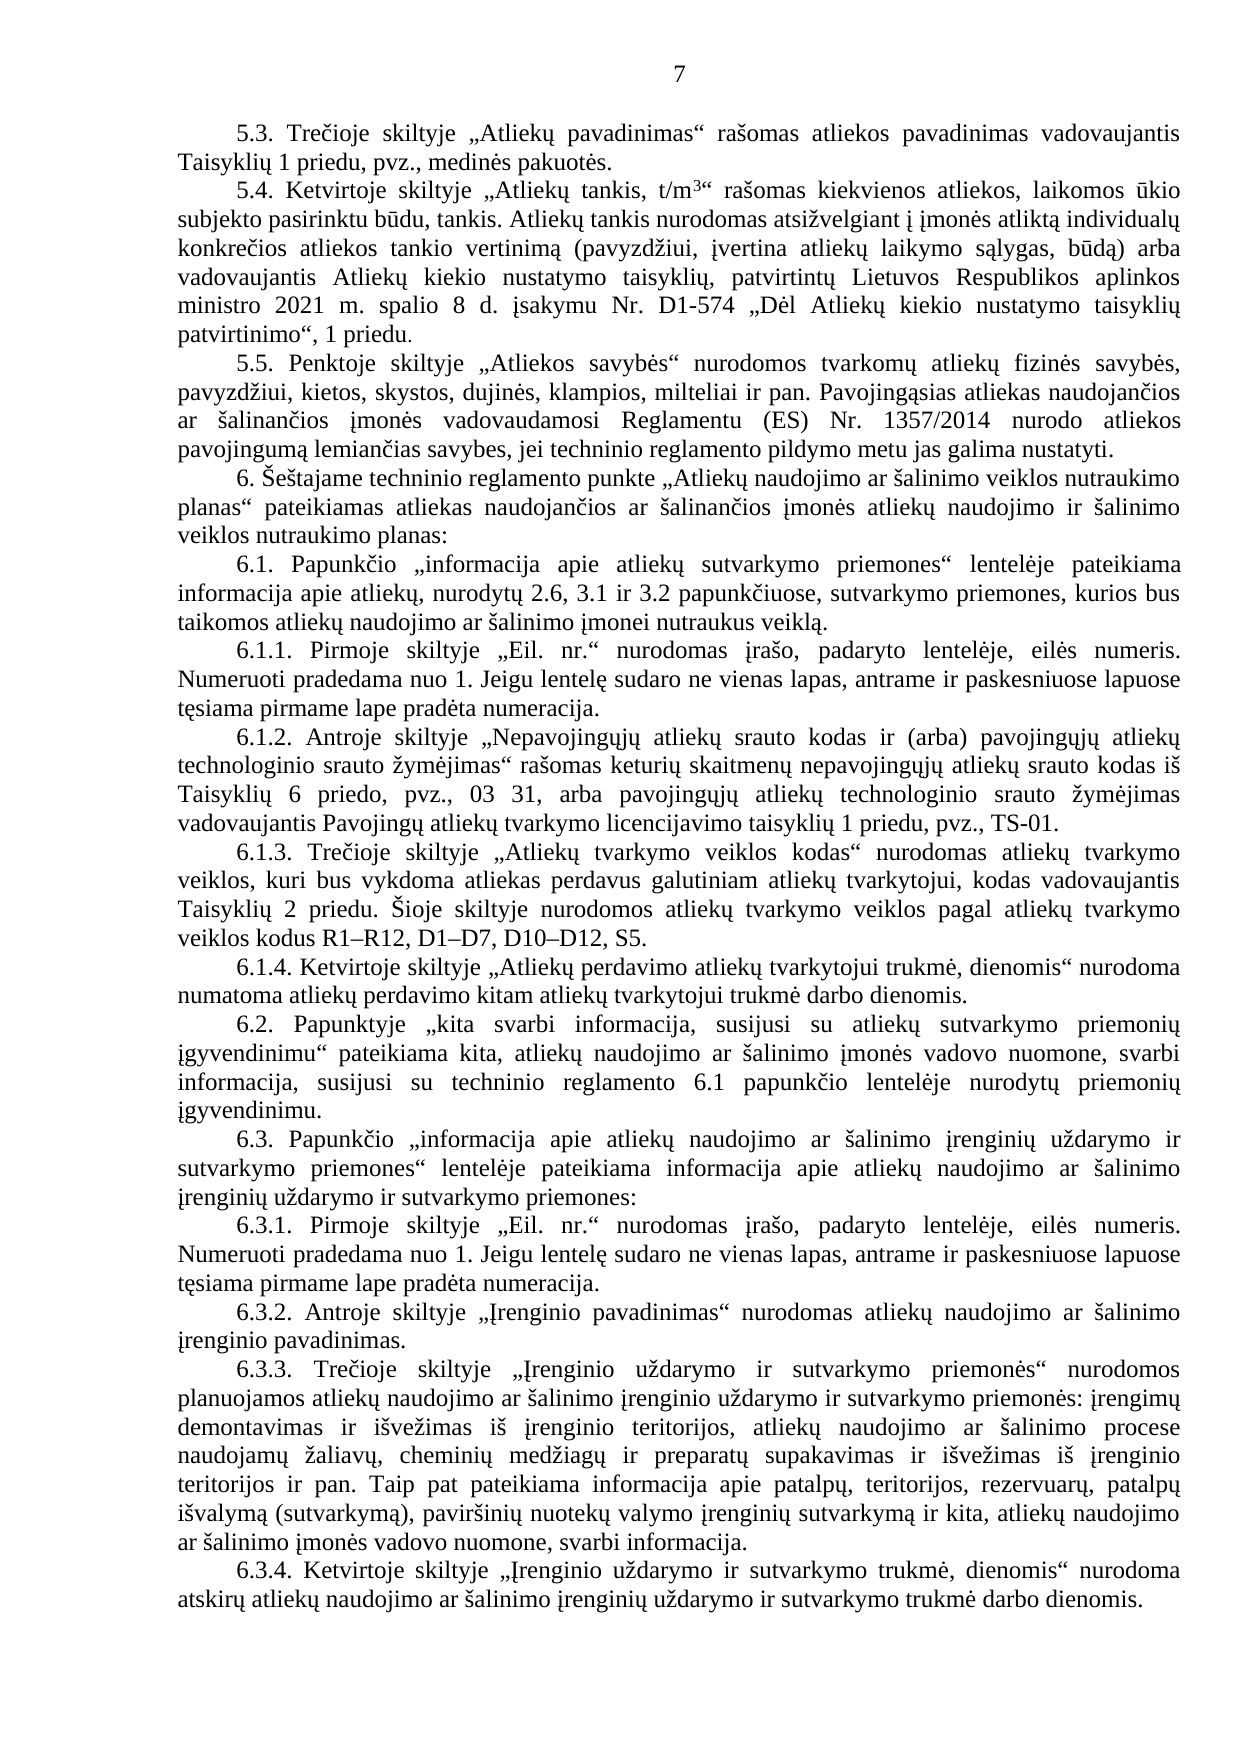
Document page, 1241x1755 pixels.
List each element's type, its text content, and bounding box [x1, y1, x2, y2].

text 6.3.3. Trečioje skiltyje „Įrenginio uždarymo ir sutvarkymo priemonės“ nurodomos planuojamos atliekų naudojimo ar šalinimo įrenginio uždarymo ir sutvarkymo priemonės: įrengimų demontavimas ir išvežimas iš įrenginio teritorijos, atliekų naudojimo ar šalinimo procese naudojamų žaliavų, cheminių medžiagų ir preparatų supakavimas ir išvežimas iš įrenginio teritorijos ir pan. Taip pat pateikiama informacija apie patalpų, teritorijos, rezervuarų, patalpų išvalymą (sutvarkymą), paviršinių nuotekų valymo įrenginių sutvarkymą ir kita, atliekų naudojimo ar šalinimo įmonės vadovo nuomone, svarbi informacija. [177, 1354, 1181, 1556]
text 6.1.3. Trečioje skiltyje „Atliekų tvarkymo veiklos kodas“ nurodomas atliekų tvarkymo veiklos, kuri bus vykdoma atliekas perdavus galutiniam atliekų tvarkytojui, kodas vadovaujantis Taisyklių 2 priedu. Šioje skiltyje nurodomos atliekų tvarkymo veiklos pagal atliekų tvarkymo veiklos kodus R1–R12, D1–D7, D10–D12, S5. [177, 837, 1181, 952]
text 6.1.1. Pirmoje skiltyje „Eil. nr.“ nurodomas įrašo, padaryto lentelėje, eilės numeris. Numeruoti pradedama nuo 1. Jeigu lentelę sudaro ne vienas lapas, antrame ir paskesniuose lapuose tęsiama pirmame lape pradėta numeracija. [177, 636, 1181, 722]
text 5.3. Trečioje skiltyje „Atliekų pavadinimas“ rašomas atliekos pavadinimas vadovaujantis Taisyklių 1 priedu, pvz., medinės pakuotės. [177, 118, 1181, 176]
text 6.2. Papunktyje „kita svarbi informacija, susijusi su atliekų sutvarkymo priemonių įgyvendinimu“ pateikiama kita, atliekų naudojimo ar šalinimo įmonės vadovo nuomone, svarbi informacija, susijusi su techninio reglamento 6.1 papunkčio lentelėje nurodytų priemonių įgyvendinimu. [177, 1009, 1181, 1124]
text 6.3.2. Antroje skiltyje „Įrenginio pavadinimas“ nurodomas atliekų naudojimo ar šalinimo įrenginio pavadinimas. [177, 1297, 1181, 1354]
text 6.1.4. Ketvirtoje skiltyje „Atliekų perdavimo atliekų tvarkytojui trukmė, dienomis“ nurodoma numatoma atliekų perdavimo kitam atliekų tvarkytojui trukmė darbo dienomis. [177, 952, 1181, 1009]
text 6.3. Papunkčio „informacija apie atliekų naudojimo ar šalinimo įrenginių uždarymo ir sutvarkymo priemones“ lentelėje pateikiama informacija apie atliekų naudojimo ar šalinimo įrenginių uždarymo ir sutvarkymo priemones: [177, 1124, 1181, 1211]
text 5.5. Penktoje skiltyje „Atliekos savybės“ nurodomos tvarkomų atliekų fizinės savybės, pavyzdžiui, kietos, skystos, dujinės, klampios, milteliai ir pan. Pavojingąsias atliekas naudojančios ar šalinančios įmonės vadovaudamosi Reglamentu (ES) Nr. 1357/2014 nurodo atliekos pavojingumą lemiančias savybes, jei techninio reglamento pildymo metu jas galima nustatyti. [177, 348, 1181, 463]
text 6.3.4. Ketvirtoje skiltyje „Įrenginio uždarymo ir sutvarkymo trukmė, dienomis“ nurodoma atskirų atliekų naudojimo ar šalinimo įrenginių uždarymo ir sutvarkymo trukmė darbo dienomis. [177, 1556, 1181, 1613]
text 6.1.2. Antroje skiltyje „Nepavojingųjų atliekų srauto kodas ir (arba) pavojingųjų atliekų technologinio srauto žymėjimas“ rašomas keturių skaitmenų nepavojingųjų atliekų srauto kodas iš Taisyklių 6 priedo, pvz., 03 31, arba pavojingųjų atliekų technologinio srauto žymėjimas vadovaujantis Pavojingų atliekų tvarkymo licencijavimo taisyklių 1 priedu, pvz., TS-01. [177, 722, 1181, 837]
text 6. Šeštajame techninio reglamento punkte „Atliekų naudojimo ar šalinimo veiklos nutraukimo planas“ pateikiamas atliekas naudojančios ar šalinančios įmonės atliekų naudojimo ir šalinimo veiklos nutraukimo planas: [177, 463, 1181, 549]
text 6.1. Papunkčio „informacija apie atliekų sutvarkymo priemones“ lentelėje pateikiama informacija apie atliekų, nurodytų 2.6, 3.1 ir 3.2 papunkčiuose, sutvarkymo priemones, kurios bus taikomos atliekų naudojimo ar šalinimo įmonei nutraukus veiklą. [177, 549, 1181, 636]
text 6.3.1. Pirmoje skiltyje „Eil. nr.“ nurodomas įrašo, padaryto lentelėje, eilės numeris. Numeruoti pradedama nuo 1. Jeigu lentelę sudaro ne vienas lapas, antrame ir paskesniuose lapuose tęsiama pirmame lape pradėta numeracija. [177, 1211, 1181, 1297]
text 5.4. Ketvirtoje skiltyje „Atliekų tankis, t/m3“ rašomas kiekvienos atliekos, laikomos ūkio subjekto pasirinktu būdu, tankis. Atliekų tankis nurodomas atsižvelgiant į įmonės atliktą individualų konkrečios atliekos tankio vertinimą (pavyzdžiui, įvertina atliekų laikymo sąlygas, būdą) arba vadovaujantis Atliekų kiekio nustatymo taisyklių, patvirtintų Lietuvos Respublikos aplinkos ministro 2021 m. spalio 8 d. įsakymu Nr. D1-574 „Dėl Atliekų kiekio nustatymo taisyklių patvirtinimo“, 1 priedu. [177, 176, 1181, 348]
